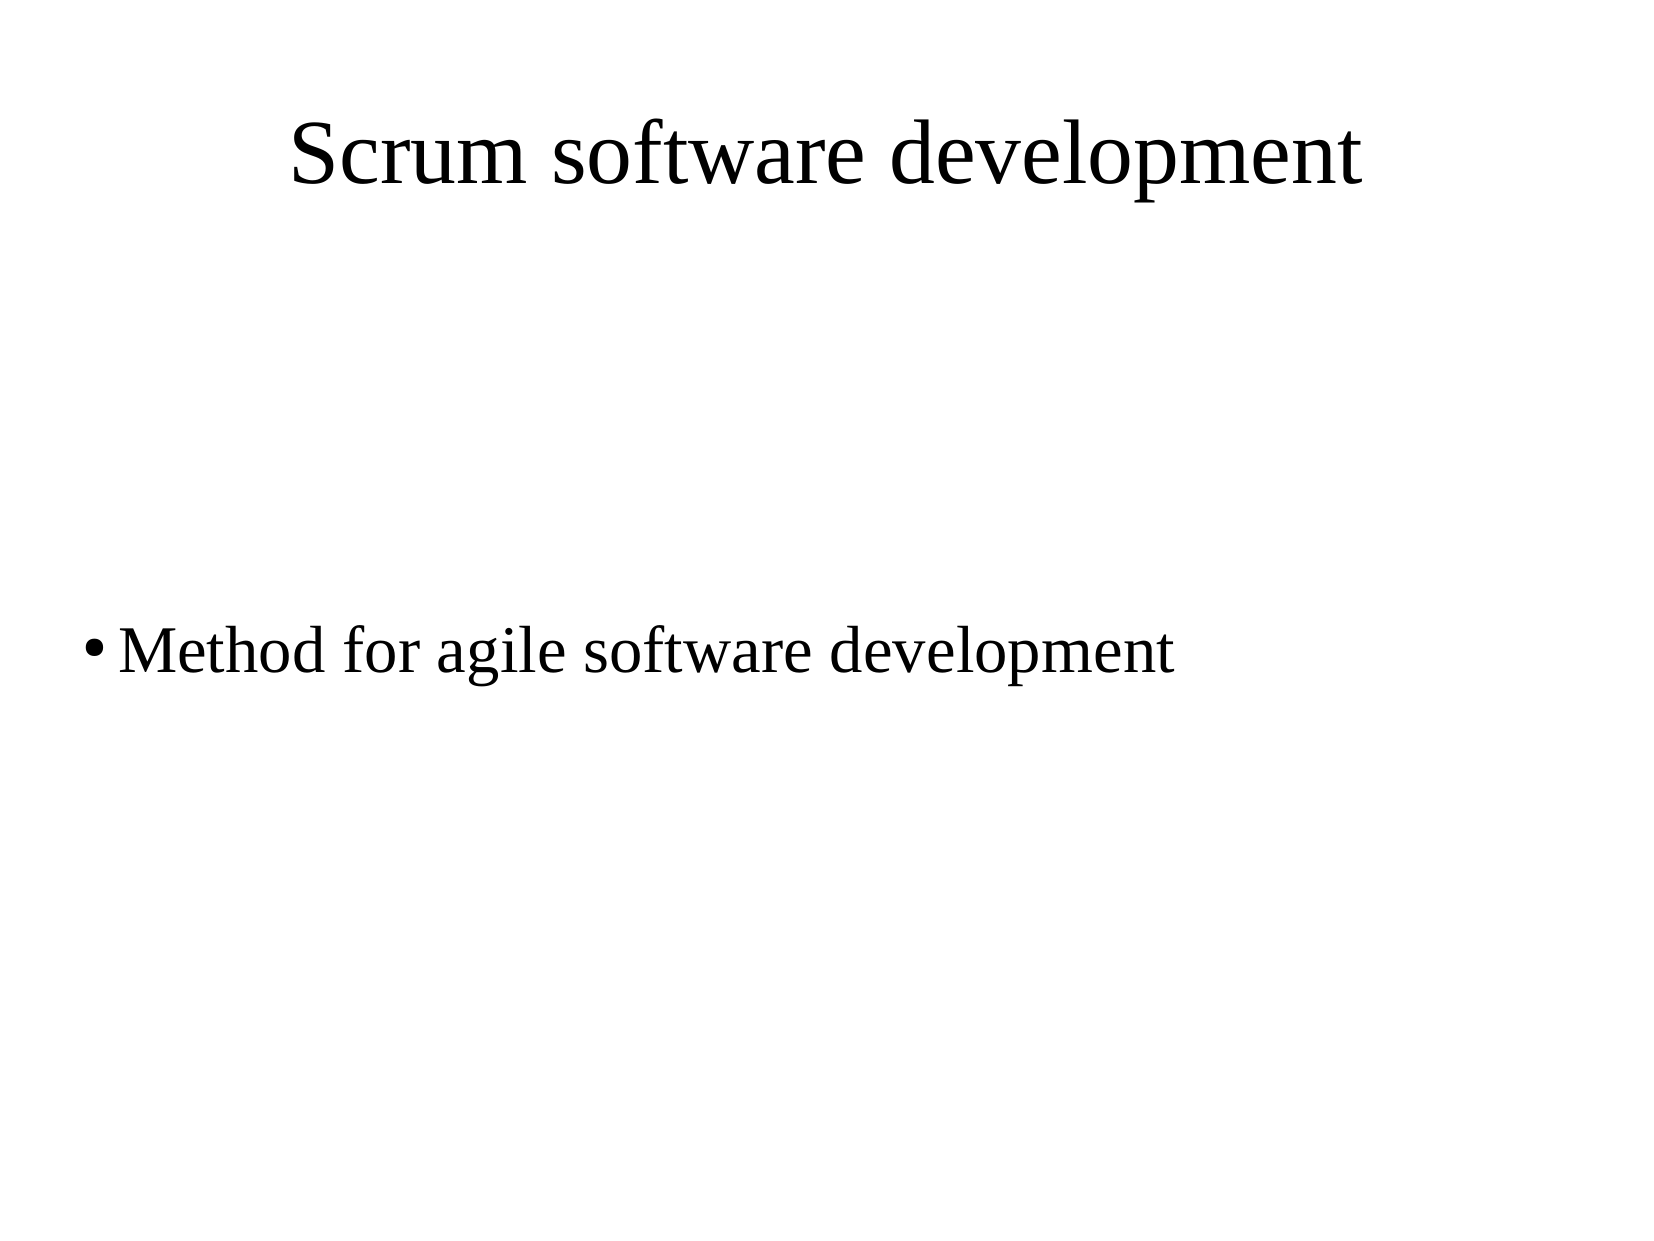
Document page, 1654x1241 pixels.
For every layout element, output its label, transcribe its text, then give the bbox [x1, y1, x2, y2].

subtitle Method for agile software development [82, 290, 1571, 1010]
title Scrum software development [82, 49, 1571, 257]
